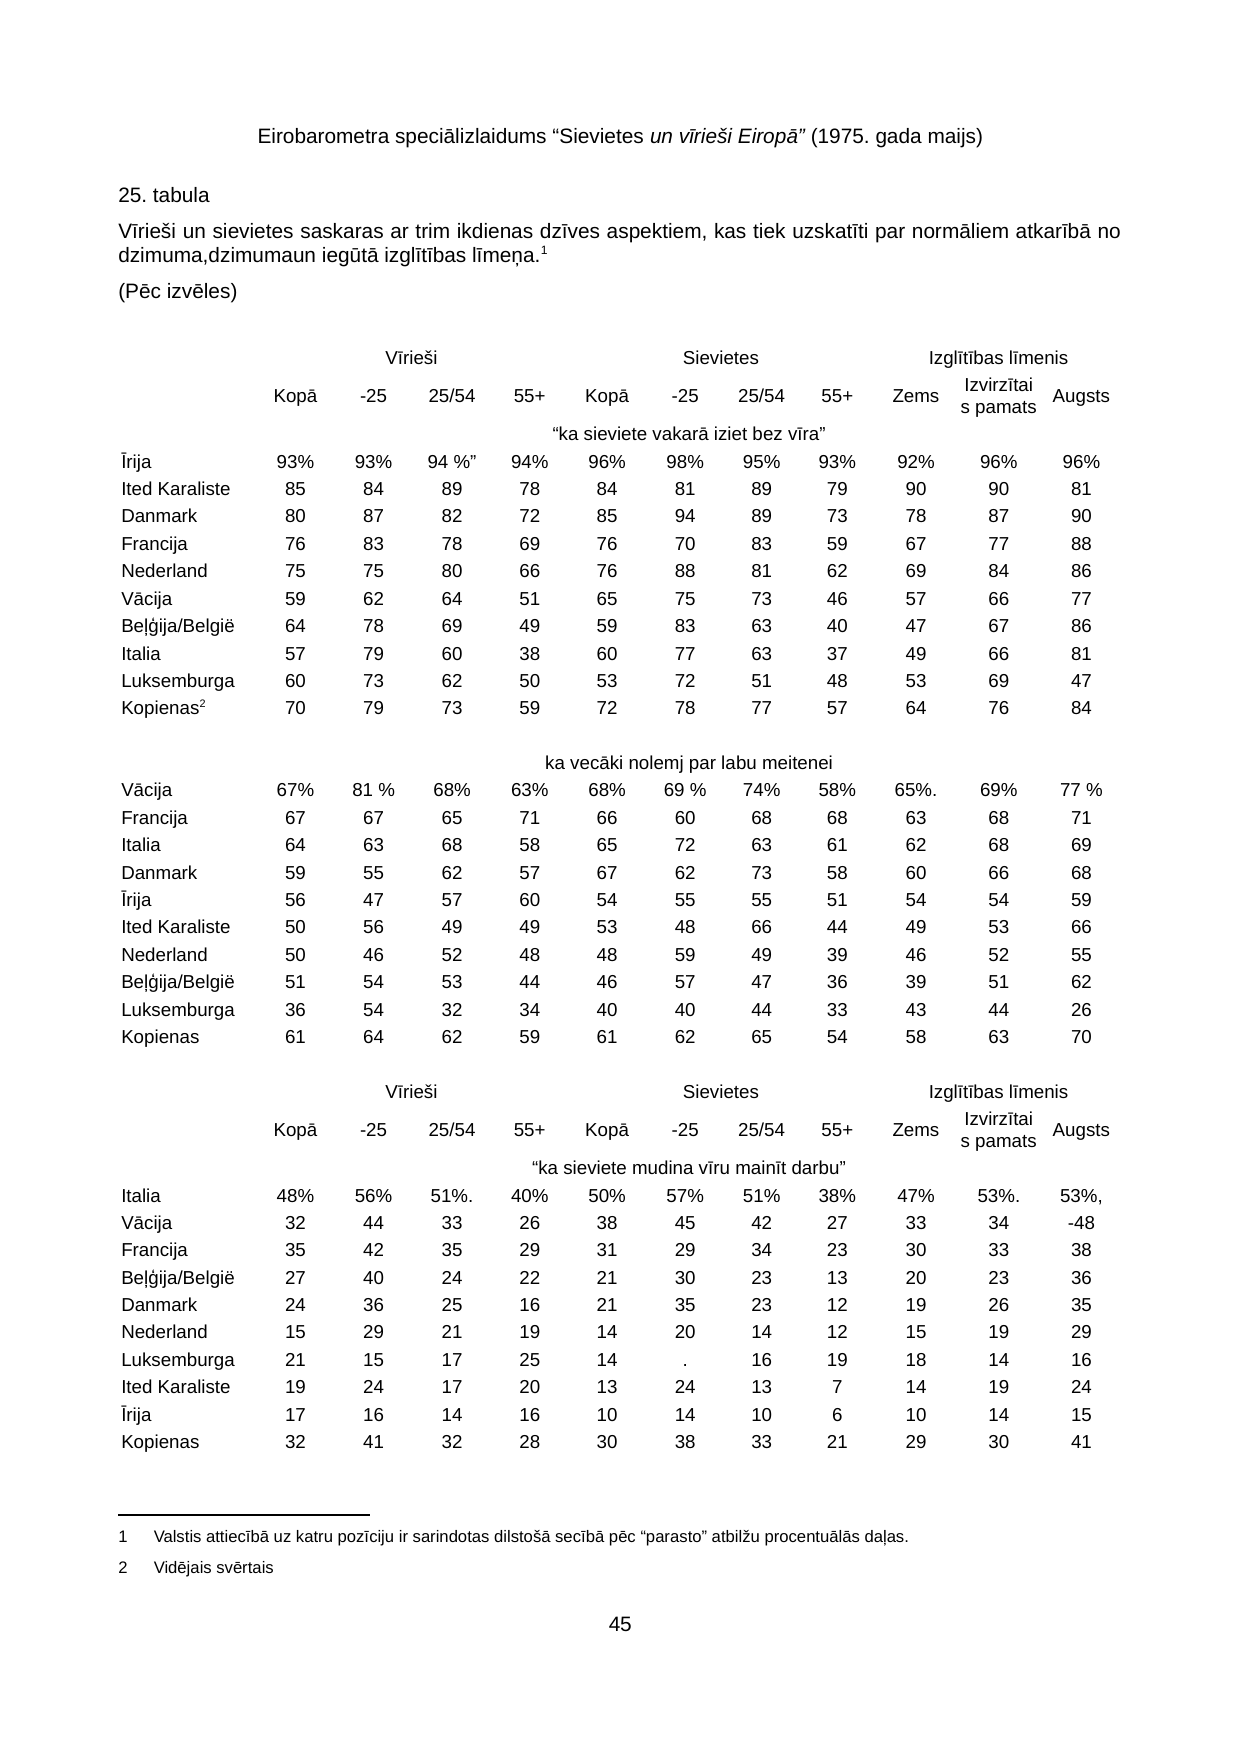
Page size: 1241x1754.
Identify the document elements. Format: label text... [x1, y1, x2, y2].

table_cell 42 [723, 1209, 799, 1236]
table_cell 39 [800, 941, 874, 968]
table_cell 63% [492, 776, 567, 804]
table_cell 25 [412, 1291, 492, 1318]
text Vīrieši un sievietes saskaras ar trim ikdienas dzīves aspektiem, kas tiek uzskatīti par normāliem atkarībā no dzimuma,dzimumaun iegūtā izglītības līmeņa. [118, 219, 1122, 267]
table_cell 44 [335, 1209, 412, 1236]
table_cell Augsts [1040, 371, 1122, 420]
table_cell Kopā [567, 371, 647, 420]
table_cell 49 [492, 913, 567, 941]
table_cell 60 [647, 804, 723, 831]
table_cell 54 [335, 996, 412, 1023]
table_cell 71 [492, 804, 567, 831]
table_cell 7 [800, 1373, 874, 1401]
table_cell 77 % [1040, 776, 1122, 804]
table_cell [118, 371, 255, 420]
table_cell 66 [567, 804, 647, 831]
table_cell 65 [567, 831, 647, 858]
table_cell 59 [492, 694, 567, 722]
text 25. tabula [118, 183, 1122, 207]
table_cell 58 [800, 859, 874, 886]
table_cell 34 [723, 1236, 799, 1264]
table_cell 23 [800, 1236, 874, 1264]
table_cell 51 [723, 667, 799, 694]
table_cell 30 [957, 1428, 1040, 1455]
table_cell Beļģija/België [118, 612, 255, 639]
table_cell 28 [492, 1428, 567, 1455]
table_cell 50 [255, 941, 335, 968]
table_cell 73 [335, 667, 412, 694]
table_cell 41 [335, 1428, 412, 1455]
table_cell Italia [118, 831, 255, 858]
table_cell Zems [875, 1105, 957, 1154]
table_cell 61 [800, 831, 874, 858]
table_cell 24 [412, 1264, 492, 1291]
table_cell 96% [957, 448, 1040, 475]
table_cell [1040, 722, 1122, 749]
table_cell 79 [800, 475, 874, 502]
table_cell Ited Karaliste [118, 913, 255, 941]
table_cell 10 [723, 1401, 799, 1428]
table_cell [118, 1078, 255, 1105]
table_cell 25/54 [412, 371, 492, 420]
table_cell 48 [647, 913, 723, 941]
table_cell [335, 1050, 412, 1078]
table_cell [335, 722, 412, 749]
table_cell [412, 1050, 492, 1078]
table_cell 84 [335, 475, 412, 502]
table_cell 51 [255, 968, 335, 996]
table_cell 77 [957, 530, 1040, 557]
table_cell 67 [567, 859, 647, 886]
table_cell [723, 722, 799, 749]
table_cell 40 [567, 996, 647, 1023]
table_cell ka vecāki nolemj par labu meitenei [255, 749, 1122, 776]
table_cell 30 [875, 1236, 957, 1264]
table_cell 25 [492, 1346, 567, 1373]
table_cell Īrija [118, 1401, 255, 1428]
table_cell 34 [492, 996, 567, 1023]
table_cell 14 [647, 1401, 723, 1428]
table_cell 25/54 [723, 371, 799, 420]
table_cell 69% [957, 776, 1040, 804]
table_cell 90 [1040, 503, 1122, 530]
table_cell 81 [647, 475, 723, 502]
table_cell 82 [412, 503, 492, 530]
table_cell 26 [1040, 996, 1122, 1023]
table_cell 84 [957, 557, 1040, 584]
table_cell 60 [412, 639, 492, 667]
table_header Vīrieši [255, 344, 567, 371]
table_cell 26 [492, 1209, 567, 1236]
table_cell 66 [492, 557, 567, 584]
table_cell Kopā [567, 1105, 647, 1154]
table_cell 57 [800, 694, 874, 722]
table_cell 79 [335, 694, 412, 722]
table_cell 57 [492, 859, 567, 886]
table_cell [118, 722, 255, 749]
table_cell 33 [957, 1236, 1040, 1264]
table_cell 68 [957, 831, 1040, 858]
table_cell 53 [957, 913, 1040, 941]
table_cell 75 [647, 585, 723, 612]
table_cell [118, 1050, 255, 1078]
table_cell 14 [957, 1346, 1040, 1373]
table_cell 56 [255, 886, 335, 913]
table_cell [118, 420, 255, 448]
table_cell 49 [412, 913, 492, 941]
table_cell 53 [412, 968, 492, 996]
table_cell 51%. [412, 1181, 492, 1209]
table_cell 89 [723, 503, 799, 530]
table_cell 72 [647, 667, 723, 694]
table_cell “ka sieviete vakarā iziet bez vīra” [255, 420, 1122, 448]
table_cell [723, 1050, 799, 1078]
table_cell 55 [647, 886, 723, 913]
table_cell [118, 1154, 255, 1181]
table_cell 79 [335, 639, 412, 667]
table_cell 17 [412, 1373, 492, 1401]
table_cell 53%. [957, 1181, 1040, 1209]
table_cell Vācija [118, 1209, 255, 1236]
table_cell [875, 722, 957, 749]
table_cell 58 [875, 1023, 957, 1050]
table_cell 32 [412, 1428, 492, 1455]
table_cell 14 [412, 1401, 492, 1428]
table_cell 47 [1040, 667, 1122, 694]
table_cell 81 [1040, 639, 1122, 667]
table_cell 43 [875, 996, 957, 1023]
table_cell 93% [335, 448, 412, 475]
table_cell 22 [492, 1264, 567, 1291]
table_cell 51 [957, 968, 1040, 996]
table_cell [647, 722, 723, 749]
table_cell 20 [875, 1264, 957, 1291]
table_cell 16 [492, 1291, 567, 1318]
table_cell 19 [957, 1319, 1040, 1346]
table_cell 20 [647, 1319, 723, 1346]
table_cell 23 [957, 1264, 1040, 1291]
table_cell 64 [255, 831, 335, 858]
table_cell 47 [335, 886, 412, 913]
table_cell Augsts [1040, 1105, 1122, 1154]
table_cell 33 [723, 1428, 799, 1455]
table_cell 32 [255, 1428, 335, 1455]
table_cell 66 [957, 639, 1040, 667]
table_cell 15 [1040, 1401, 1122, 1428]
table_cell 40% [492, 1181, 567, 1209]
table_cell 96% [1040, 448, 1122, 475]
table_cell 66 [723, 913, 799, 941]
table_cell [118, 749, 255, 776]
table_cell 96% [567, 448, 647, 475]
table_cell Luksemburga [118, 667, 255, 694]
table_cell 81 [723, 557, 799, 584]
table_cell [957, 722, 1040, 749]
table_cell 61 [255, 1023, 335, 1050]
table_cell 66 [957, 585, 1040, 612]
table_cell 95% [723, 448, 799, 475]
table_cell 63 [957, 1023, 1040, 1050]
table_cell Danmark [118, 1291, 255, 1318]
table_cell 57% [647, 1181, 723, 1209]
table_cell 69 [957, 667, 1040, 694]
table_cell -25 [647, 371, 723, 420]
table_cell 68 [800, 804, 874, 831]
table_cell 83 [647, 612, 723, 639]
table_cell 56 [335, 913, 412, 941]
table_cell 26 [957, 1291, 1040, 1318]
table_cell 32 [412, 996, 492, 1023]
table_cell 55 [335, 859, 412, 886]
table_cell 21 [412, 1319, 492, 1346]
table_cell 66 [957, 859, 1040, 886]
table_cell 53 [567, 667, 647, 694]
table_cell 81 % [335, 776, 412, 804]
table_cell 78 [492, 475, 567, 502]
table_cell 16 [492, 1401, 567, 1428]
table_cell 76 [567, 530, 647, 557]
table_cell 83 [723, 530, 799, 557]
table_cell 50 [255, 913, 335, 941]
table_cell Italia [118, 639, 255, 667]
table_cell Izvirzītais pamats [957, 1105, 1040, 1154]
table_cell 86 [1040, 557, 1122, 584]
table_cell 69 [1040, 831, 1122, 858]
table_cell 53%, [1040, 1181, 1122, 1209]
table_cell 24 [335, 1373, 412, 1401]
table_cell 69 % [647, 776, 723, 804]
table_cell Danmark [118, 503, 255, 530]
table_cell 73 [800, 503, 874, 530]
table_cell 93% [255, 448, 335, 475]
table_cell 55+ [492, 371, 567, 420]
table_cell Kopā [255, 1105, 335, 1154]
table_cell 63 [335, 831, 412, 858]
table_cell 19 [255, 1373, 335, 1401]
table_cell 62 [800, 557, 874, 584]
table_cell “ka sieviete mudina vīru mainīt darbu” [255, 1154, 1122, 1181]
table_cell 89 [723, 475, 799, 502]
table_cell [412, 722, 492, 749]
table_cell 53 [567, 913, 647, 941]
table_cell 78 [335, 612, 412, 639]
table_cell Francija [118, 530, 255, 557]
table_cell 21 [255, 1346, 335, 1373]
table_cell 48 [492, 941, 567, 968]
table_cell 61 [567, 1023, 647, 1050]
table_cell [1040, 1050, 1122, 1078]
table_cell 68 [957, 804, 1040, 831]
table_cell Vīrieši [255, 1078, 567, 1105]
table_cell [255, 1050, 335, 1078]
table_cell 37 [800, 639, 874, 667]
table_cell 65%. [875, 776, 957, 804]
table_cell 32 [255, 1209, 335, 1236]
table_cell 19 [800, 1346, 874, 1373]
table_cell 36 [800, 968, 874, 996]
table_cell Izvirzītais pamats [957, 371, 1040, 420]
table_cell 73 [412, 694, 492, 722]
table_cell Zems [875, 371, 957, 420]
table_cell 34 [957, 1209, 1040, 1236]
table_cell 60 [875, 859, 957, 886]
table_cell 54 [957, 886, 1040, 913]
table_cell 65 [723, 1023, 799, 1050]
table_cell 24 [255, 1291, 335, 1318]
table_cell 84 [567, 475, 647, 502]
table_cell 36 [1040, 1264, 1122, 1291]
table_cell 18 [875, 1346, 957, 1373]
table_cell 78 [875, 503, 957, 530]
table_cell 90 [957, 475, 1040, 502]
table_cell 38 [647, 1428, 723, 1455]
table_cell 93% [800, 448, 874, 475]
table_cell 52 [412, 941, 492, 968]
table_cell Nederland [118, 557, 255, 584]
table_cell 19 [492, 1319, 567, 1346]
table_cell 75 [335, 557, 412, 584]
table_cell 92% [875, 448, 957, 475]
table_cell 21 [567, 1264, 647, 1291]
table_cell -48 [1040, 1209, 1122, 1236]
table_cell Kopienas [118, 1428, 255, 1455]
table_cell 62 [1040, 968, 1122, 996]
table_cell 14 [567, 1346, 647, 1373]
table_cell 86 [1040, 612, 1122, 639]
table_cell 51 [492, 585, 567, 612]
table_cell 36 [255, 996, 335, 1023]
table_cell 94% [492, 448, 567, 475]
table_cell 64 [255, 612, 335, 639]
table_cell 57 [255, 639, 335, 667]
table_cell 76 [957, 694, 1040, 722]
table_cell 66 [1040, 913, 1122, 941]
table_cell 48 [800, 667, 874, 694]
table_cell 60 [255, 667, 335, 694]
table_cell 85 [567, 503, 647, 530]
table_cell 24 [647, 1373, 723, 1401]
table_cell 46 [335, 941, 412, 968]
table_cell 87 [335, 503, 412, 530]
table_cell Luksemburga [118, 1346, 255, 1373]
table_cell 85 [255, 475, 335, 502]
table_cell 41 [1040, 1428, 1122, 1455]
table_cell [957, 1050, 1040, 1078]
table_cell 16 [723, 1346, 799, 1373]
table_cell 31 [567, 1236, 647, 1264]
table_cell 54 [567, 886, 647, 913]
table_cell 33 [800, 996, 874, 1023]
table_cell 57 [647, 968, 723, 996]
table_cell 54 [800, 1023, 874, 1050]
table_cell -25 [335, 1105, 412, 1154]
table_cell 24 [1040, 1373, 1122, 1401]
table_cell 35 [647, 1291, 723, 1318]
table_cell 13 [567, 1373, 647, 1401]
table_cell 78 [412, 530, 492, 557]
table_cell 57 [412, 886, 492, 913]
table_cell 33 [412, 1209, 492, 1236]
table_cell 40 [647, 996, 723, 1023]
table_cell 48 [567, 941, 647, 968]
table_cell 6 [800, 1401, 874, 1428]
table_cell 17 [412, 1346, 492, 1373]
table_cell 35 [412, 1236, 492, 1264]
table_cell 48% [255, 1181, 335, 1209]
table_cell 58 [492, 831, 567, 858]
table_cell 27 [255, 1264, 335, 1291]
table_cell 55 [1040, 941, 1122, 968]
table_cell 64 [412, 585, 492, 612]
table_cell 63 [723, 831, 799, 858]
table_cell 39 [875, 968, 957, 996]
table_cell 46 [800, 585, 874, 612]
table_cell 59 [1040, 886, 1122, 913]
table_cell 49 [723, 941, 799, 968]
table_cell 94 %” [412, 448, 492, 475]
table_cell 44 [492, 968, 567, 996]
table_cell Sievietes [567, 1078, 874, 1105]
table_cell 52 [957, 941, 1040, 968]
table_cell Kopienas [118, 1023, 255, 1050]
table_cell 15 [875, 1319, 957, 1346]
table_cell 23 [723, 1264, 799, 1291]
table_cell 20 [492, 1373, 567, 1401]
table_cell 59 [647, 941, 723, 968]
table_cell 64 [875, 694, 957, 722]
table_cell 72 [492, 503, 567, 530]
table_cell 62 [412, 859, 492, 886]
table_cell 69 [875, 557, 957, 584]
table_cell Ited Karaliste [118, 1373, 255, 1401]
table_cell 63 [875, 804, 957, 831]
table_cell 72 [647, 831, 723, 858]
table_cell 90 [875, 475, 957, 502]
table_cell 13 [723, 1373, 799, 1401]
table_cell 76 [567, 557, 647, 584]
table_cell 60 [492, 886, 567, 913]
table_cell 45 [647, 1209, 723, 1236]
table_cell 29 [647, 1236, 723, 1264]
table_cell 94 [647, 503, 723, 530]
table_cell 19 [957, 1373, 1040, 1401]
table_cell 30 [647, 1264, 723, 1291]
table_cell -25 [647, 1105, 723, 1154]
table_cell 14 [723, 1319, 799, 1346]
table_cell 62 [647, 859, 723, 886]
table_cell 29 [875, 1428, 957, 1455]
table_cell 64 [335, 1023, 412, 1050]
table_cell 67 [335, 804, 412, 831]
table_cell 68% [567, 776, 647, 804]
table_cell 50 [492, 667, 567, 694]
table_cell 58% [800, 776, 874, 804]
table_cell 55+ [800, 1105, 874, 1154]
table_cell 68 [1040, 859, 1122, 886]
table_cell 40 [335, 1264, 412, 1291]
table_cell 29 [335, 1319, 412, 1346]
table_cell 14 [567, 1319, 647, 1346]
table_cell 10 [875, 1401, 957, 1428]
table_cell 88 [647, 557, 723, 584]
table_cell 47 [723, 968, 799, 996]
table_cell 59 [492, 1023, 567, 1050]
table_cell Vācija [118, 585, 255, 612]
table_cell [875, 1050, 957, 1078]
table_cell 59 [567, 612, 647, 639]
table_cell 62 [412, 1023, 492, 1050]
text Valstis attiecībā uz katru pozīciju ir sarindotas dilstošā secībā pēc “parasto” atbilžu procentuālās daļas. [118, 1527, 1122, 1546]
table_cell [492, 1050, 567, 1078]
table_cell 60 [567, 639, 647, 667]
table_cell 98% [647, 448, 723, 475]
table_cell Ited Karaliste [118, 475, 255, 502]
table_cell 15 [255, 1319, 335, 1346]
table_cell 81 [1040, 475, 1122, 502]
table_cell 10 [567, 1401, 647, 1428]
table_cell 59 [255, 585, 335, 612]
table_cell [492, 722, 567, 749]
table_cell 46 [875, 941, 957, 968]
table_cell 71 [1040, 804, 1122, 831]
table_cell 78 [647, 694, 723, 722]
table_cell 77 [647, 639, 723, 667]
table_cell 21 [800, 1428, 874, 1455]
table_cell 59 [800, 530, 874, 557]
table_cell 33 [875, 1209, 957, 1236]
table_cell 19 [875, 1291, 957, 1318]
table_cell 56% [335, 1181, 412, 1209]
table_cell 55+ [800, 371, 874, 420]
table_cell 49 [875, 913, 957, 941]
table_cell 46 [567, 968, 647, 996]
table_cell 73 [723, 585, 799, 612]
table_cell 44 [800, 913, 874, 941]
table_cell [800, 722, 874, 749]
table_cell 67 [255, 804, 335, 831]
table_cell 67 [875, 530, 957, 557]
table_cell 38 [492, 639, 567, 667]
table_cell Kopā [255, 371, 335, 420]
table_cell 51 [800, 886, 874, 913]
table_cell 54 [335, 968, 412, 996]
table_cell 73 [723, 859, 799, 886]
table_cell 65 [412, 804, 492, 831]
table_cell 14 [875, 1373, 957, 1401]
table_cell 67 [957, 612, 1040, 639]
table_cell Francija [118, 804, 255, 831]
table_cell 68% [412, 776, 492, 804]
table_cell Izglītības līmenis [875, 1078, 1122, 1105]
table_cell . [647, 1346, 723, 1373]
table_cell 89 [412, 475, 492, 502]
table_cell 14 [957, 1401, 1040, 1428]
table_header [118, 344, 255, 371]
table_cell 51% [723, 1181, 799, 1209]
table_cell 54 [875, 886, 957, 913]
table_cell 80 [255, 503, 335, 530]
table_cell Beļģija/België [118, 1264, 255, 1291]
table_cell 16 [335, 1401, 412, 1428]
table_cell 25/54 [723, 1105, 799, 1154]
table_cell -25 [335, 371, 412, 420]
table_cell 69 [492, 530, 567, 557]
table_cell 49 [875, 639, 957, 667]
table_cell 38% [800, 1181, 874, 1209]
table_cell 47% [875, 1181, 957, 1209]
table_cell 49 [492, 612, 567, 639]
table_cell [800, 1050, 874, 1078]
table_cell 35 [255, 1236, 335, 1264]
table_cell [255, 722, 335, 749]
table_cell 62 [335, 585, 412, 612]
table_cell 75 [255, 557, 335, 584]
table_cell 44 [723, 996, 799, 1023]
table_cell 65 [567, 585, 647, 612]
table_cell 88 [1040, 530, 1122, 557]
table_cell Īrija [118, 886, 255, 913]
table_cell 72 [567, 694, 647, 722]
table_cell Nederland [118, 1319, 255, 1346]
table_cell 50% [567, 1181, 647, 1209]
table_cell 68 [723, 804, 799, 831]
text (Pēc izvēles) [118, 278, 1122, 302]
table_cell Francija [118, 1236, 255, 1264]
table_cell 62 [412, 667, 492, 694]
table_cell 59 [255, 859, 335, 886]
table_cell 76 [255, 530, 335, 557]
table_cell Nederland [118, 941, 255, 968]
table_cell 29 [492, 1236, 567, 1264]
table_cell Kopienas [118, 694, 255, 722]
table_cell 74% [723, 776, 799, 804]
table_cell [647, 1050, 723, 1078]
table_header Izglītības līmenis [875, 344, 1122, 371]
table_cell 77 [1040, 585, 1122, 612]
table_cell 69 [412, 612, 492, 639]
table_cell 12 [800, 1319, 874, 1346]
table_cell 12 [800, 1291, 874, 1318]
table_cell 17 [255, 1401, 335, 1428]
table_cell 70 [1040, 1023, 1122, 1050]
table_cell 27 [800, 1209, 874, 1236]
table_cell [567, 722, 647, 749]
table_cell 40 [800, 612, 874, 639]
table_cell 57 [875, 585, 957, 612]
table_cell 44 [957, 996, 1040, 1023]
table_cell [567, 1050, 647, 1078]
table_cell Luksemburga [118, 996, 255, 1023]
table_cell Beļģija/België [118, 968, 255, 996]
table_cell 42 [335, 1236, 412, 1264]
table_cell 83 [335, 530, 412, 557]
table_cell 55 [723, 886, 799, 913]
table_cell 38 [1040, 1236, 1122, 1264]
table_cell 29 [1040, 1319, 1122, 1346]
table_cell 36 [335, 1291, 412, 1318]
table_cell 13 [800, 1264, 874, 1291]
table_cell Danmark [118, 859, 255, 886]
table_cell 35 [1040, 1291, 1122, 1318]
table_cell 63 [723, 612, 799, 639]
table_header Sievietes [567, 344, 874, 371]
table_cell 70 [255, 694, 335, 722]
table_cell 15 [335, 1346, 412, 1373]
table_cell 87 [957, 503, 1040, 530]
table_cell 63 [723, 639, 799, 667]
table_cell 77 [723, 694, 799, 722]
table_cell 23 [723, 1291, 799, 1318]
table_cell Vācija [118, 776, 255, 804]
table_cell Italia [118, 1181, 255, 1209]
table_cell 62 [875, 831, 957, 858]
table_cell 30 [567, 1428, 647, 1455]
table_cell 55+ [492, 1105, 567, 1154]
table_cell [118, 1105, 255, 1154]
table_cell 53 [875, 667, 957, 694]
table_cell 84 [1040, 694, 1122, 722]
table_cell Īrija [118, 448, 255, 475]
table_cell 47 [875, 612, 957, 639]
table_cell 16 [1040, 1346, 1122, 1373]
table_cell 21 [567, 1291, 647, 1318]
table_cell 68 [412, 831, 492, 858]
table_cell 70 [647, 530, 723, 557]
table_cell 80 [412, 557, 492, 584]
table_cell 62 [647, 1023, 723, 1050]
table_cell 38 [567, 1209, 647, 1236]
table_cell 67% [255, 776, 335, 804]
table_cell 25/54 [412, 1105, 492, 1154]
